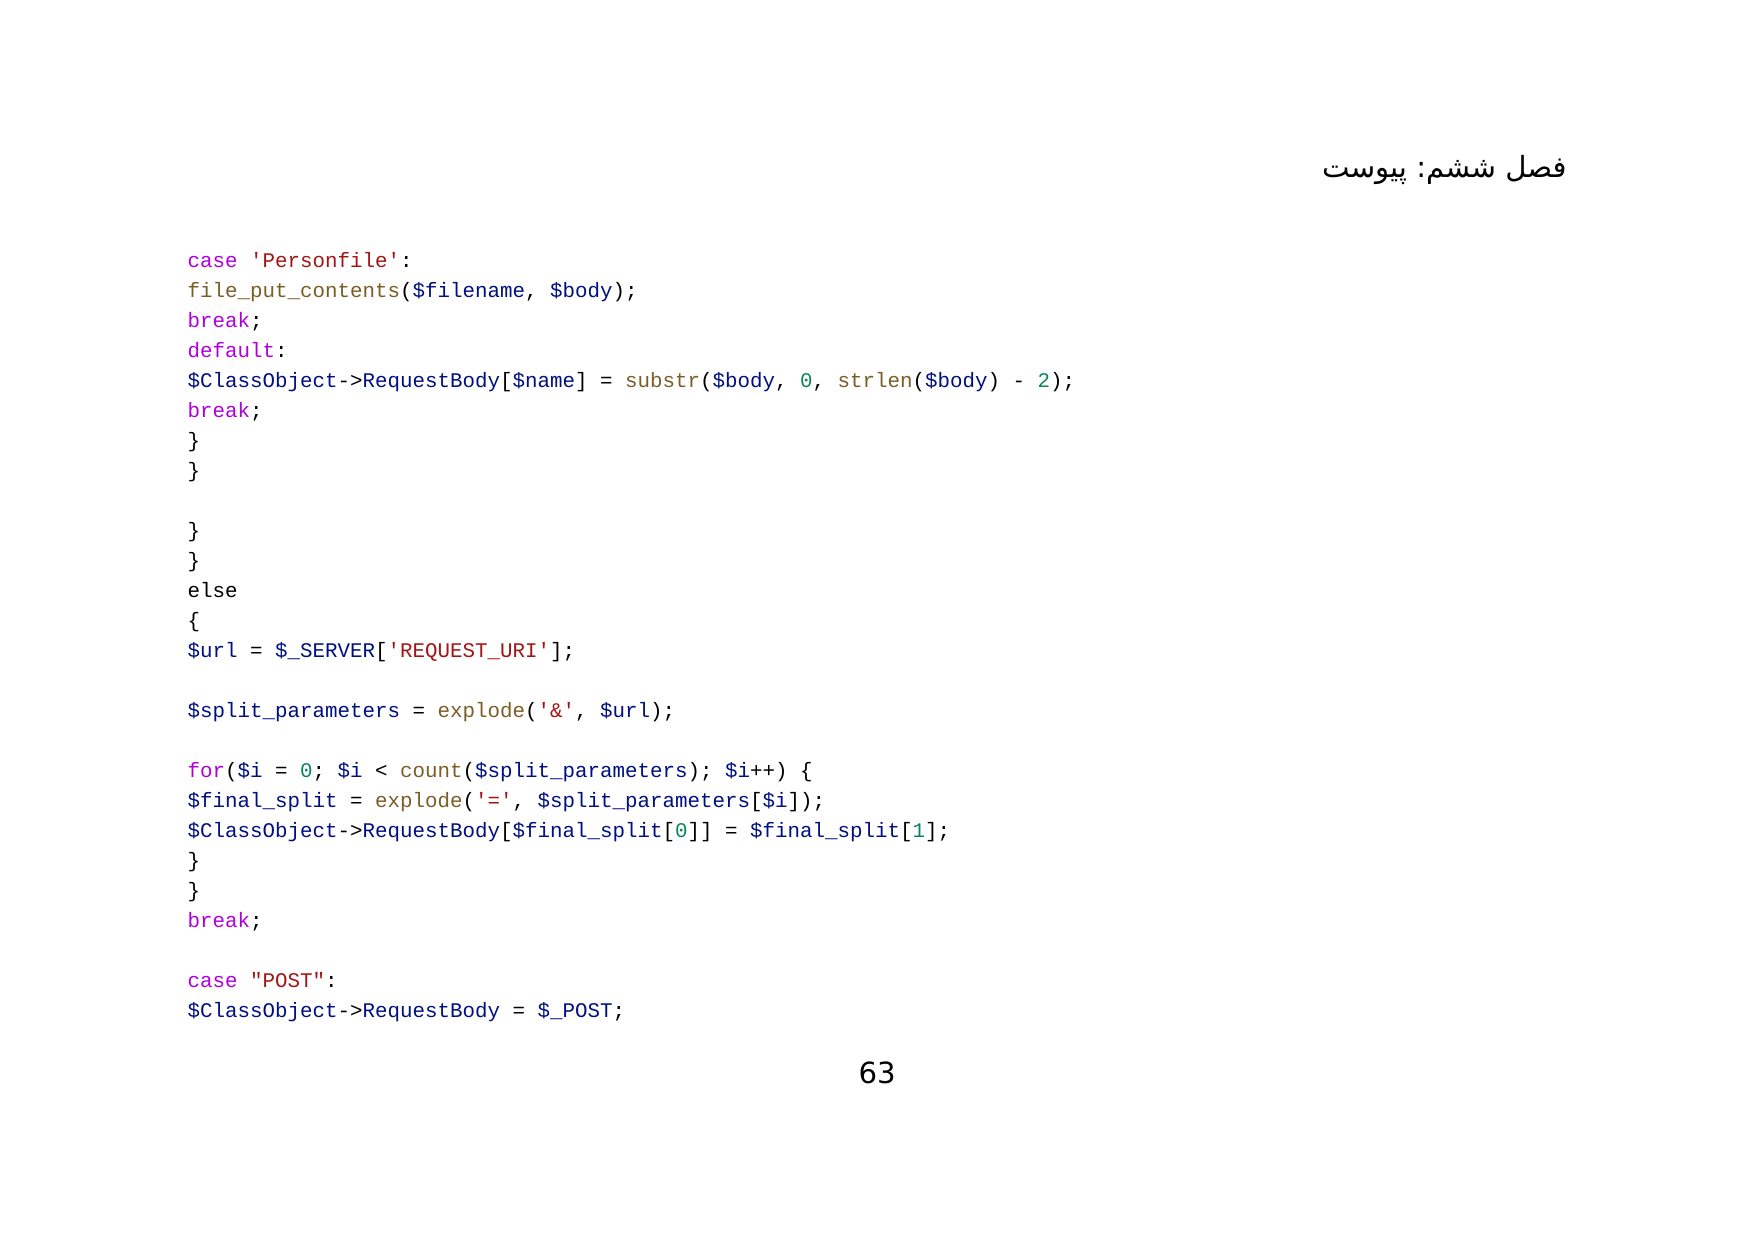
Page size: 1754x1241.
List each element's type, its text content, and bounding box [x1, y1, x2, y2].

text break; [187, 904, 1566, 934]
text break; [187, 394, 1566, 424]
text case 'Personfile': [187, 244, 1566, 274]
text } [187, 454, 1566, 484]
text $ClassObject->RequestBody = $_POST; [187, 994, 1566, 1024]
text } [187, 874, 1566, 904]
text } [187, 424, 1566, 454]
text $final_split = explode('=', $split_parameters[$i]); [187, 784, 1566, 814]
text default: [187, 334, 1566, 364]
text $ClassObject->RequestBody[$name] = substr($body, 0, strlen($body) - 2); [187, 364, 1566, 394]
text $ClassObject->RequestBody[$final_split[0]] = $final_split[1]; [187, 814, 1566, 844]
text case "POST": [187, 964, 1566, 994]
text for($i = 0; $i < count($split_parameters); $i++) { [187, 754, 1566, 784]
text { [187, 604, 1566, 634]
text $split_parameters = explode('&', $url); [187, 694, 1566, 724]
text } [187, 514, 1566, 544]
text } [187, 544, 1566, 574]
text } [187, 844, 1566, 874]
text $url = $_SERVER['REQUEST_URI']; [187, 634, 1566, 664]
text break; [187, 304, 1566, 334]
text else [187, 574, 1566, 604]
text file_put_contents($filename, $body); [187, 274, 1566, 304]
